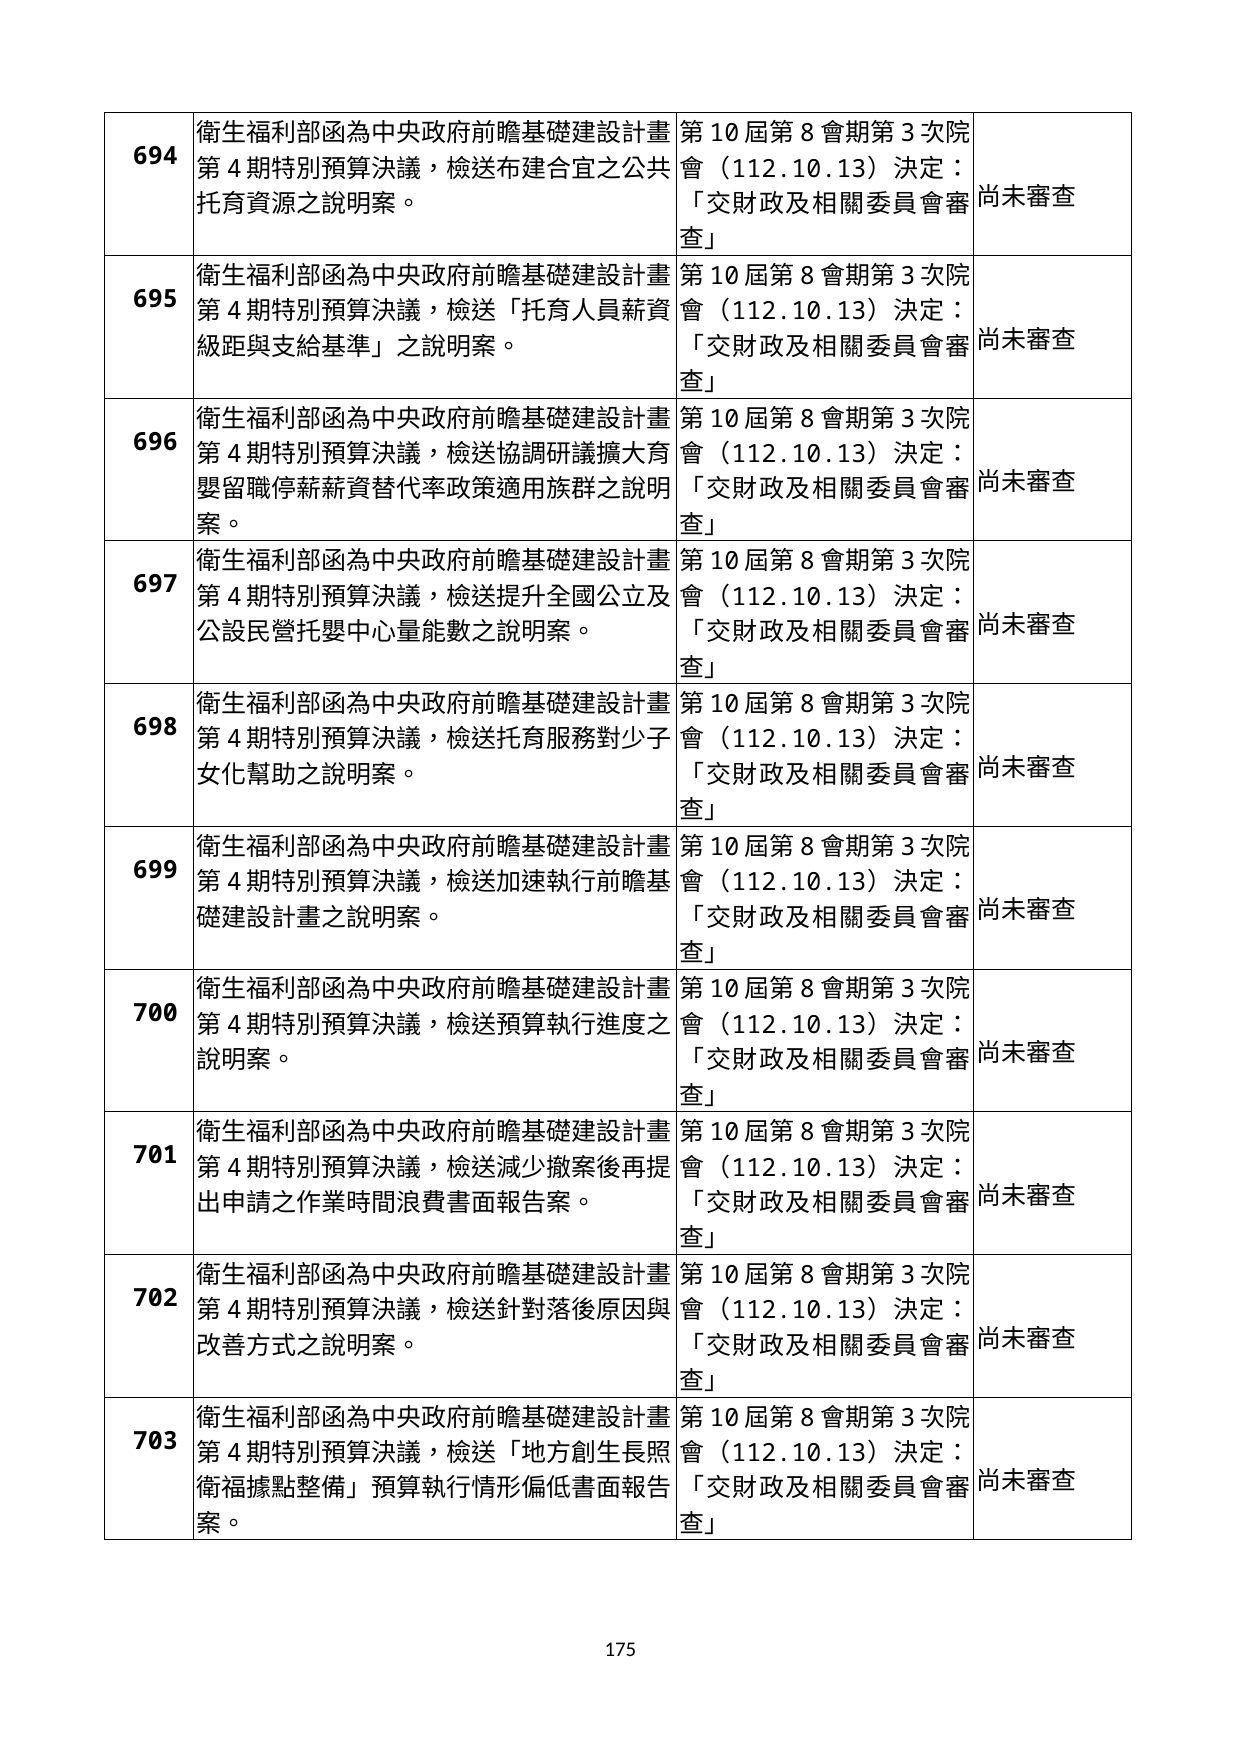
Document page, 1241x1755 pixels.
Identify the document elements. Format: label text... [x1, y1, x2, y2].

table_cell 衛生福利部函為中央政府前瞻基礎建設計畫第4期特別預算決議，檢送減少撤案後再提出申請之作業時間浪費書面報告案。 [194, 1112, 676, 1254]
table_cell 衛生福利部函為中央政府前瞻基礎建設計畫第4期特別預算決議，檢送預算執行進度之說明案。 [194, 970, 676, 1111]
table_cell [1132, 1397, 1136, 1539]
table_cell 尚未審查 [974, 541, 1131, 683]
table_cell 第10屆第8會期第3次院會（112.10.13）決定：「交財政及相關委員會審查」 [677, 827, 973, 968]
table_cell [105, 970, 193, 1111]
table_cell 尚未審查 [974, 113, 1131, 255]
table_cell [1132, 1254, 1136, 1397]
table_cell 尚未審查 [974, 1398, 1131, 1539]
table_cell 尚未審查 [974, 399, 1131, 540]
table_cell 衛生福利部函為中央政府前瞻基礎建設計畫第4期特別預算決議，檢送提升全國公立及公設民營托嬰中心量能數之說明案。 [194, 541, 676, 683]
table_cell 尚未審查 [974, 1255, 1131, 1397]
table_cell [1132, 1111, 1136, 1254]
table_cell 第10屆第8會期第3次院會（112.10.13）決定：「交財政及相關委員會審查」 [677, 970, 973, 1111]
table_cell 第10屆第8會期第3次院會（112.10.13）決定：「交財政及相關委員會審查」 [677, 256, 973, 398]
table_cell 第10屆第8會期第3次院會（112.10.13）決定：「交財政及相關委員會審查」 [677, 684, 973, 826]
table_cell 衛生福利部函為中央政府前瞻基礎建設計畫第4期特別預算決議，檢送托育服務對少子女化幫助之說明案。 [194, 684, 676, 826]
table_cell 衛生福利部函為中央政府前瞻基礎建設計畫第4期特別預算決議，檢送加速執行前瞻基礎建設計畫之說明案。 [194, 827, 676, 968]
table_cell 第10屆第8會期第3次院會（112.10.13）決定：「交財政及相關委員會審查」 [677, 1112, 973, 1254]
table_cell 尚未審查 [974, 827, 1131, 968]
table_cell 尚未審查 [974, 684, 1131, 826]
table_cell 尚未審查 [974, 970, 1131, 1111]
table_cell 衛生福利部函為中央政府前瞻基礎建設計畫第4期特別預算決議，檢送布建合宜之公共托育資源之說明案。 [194, 113, 676, 255]
table_cell [105, 1398, 193, 1539]
table_cell [105, 113, 193, 255]
table_cell 尚未審查 [974, 1112, 1131, 1254]
table_cell [1132, 255, 1136, 398]
table_cell [1132, 398, 1136, 540]
table_cell [1132, 826, 1136, 968]
table_cell 衛生福利部函為中央政府前瞻基礎建設計畫第4期特別預算決議，檢送「托育人員薪資級距與支給基準」之說明案。 [194, 256, 676, 398]
table_cell [105, 256, 193, 398]
table_cell 第10屆第8會期第3次院會（112.10.13）決定：「交財政及相關委員會審查」 [677, 113, 973, 255]
table_cell [1132, 540, 1136, 683]
table_cell [105, 541, 193, 683]
table_cell [105, 399, 193, 540]
table_cell [105, 1255, 193, 1397]
table_cell 第10屆第8會期第3次院會（112.10.13）決定：「交財政及相關委員會審查」 [677, 541, 973, 683]
table_cell [105, 1112, 193, 1254]
table_cell 衛生福利部函為中央政府前瞻基礎建設計畫第4期特別預算決議，檢送「地方創生長照衛福據點整備」預算執行情形偏低書面報告案。 [194, 1398, 676, 1539]
table_cell [105, 827, 193, 968]
table_cell 衛生福利部函為中央政府前瞻基礎建設計畫第4期特別預算決議，檢送針對落後原因與改善方式之說明案。 [194, 1255, 676, 1397]
table_cell [1132, 683, 1136, 826]
table_cell 第10屆第8會期第3次院會（112.10.13）決定：「交財政及相關委員會審查」 [677, 399, 973, 540]
table_cell [105, 684, 193, 826]
table_cell 第10屆第8會期第3次院會（112.10.13）決定：「交財政及相關委員會審查」 [677, 1255, 973, 1397]
table_cell 第10屆第8會期第3次院會（112.10.13）決定：「交財政及相關委員會審查」 [677, 1398, 973, 1539]
table_cell [1132, 969, 1136, 1111]
table_cell [1132, 112, 1136, 255]
table_cell 尚未審查 [974, 256, 1131, 398]
table_cell 衛生福利部函為中央政府前瞻基礎建設計畫第4期特別預算決議，檢送協調研議擴大育嬰留職停薪薪資替代率政策適用族群之說明案。 [194, 399, 676, 540]
